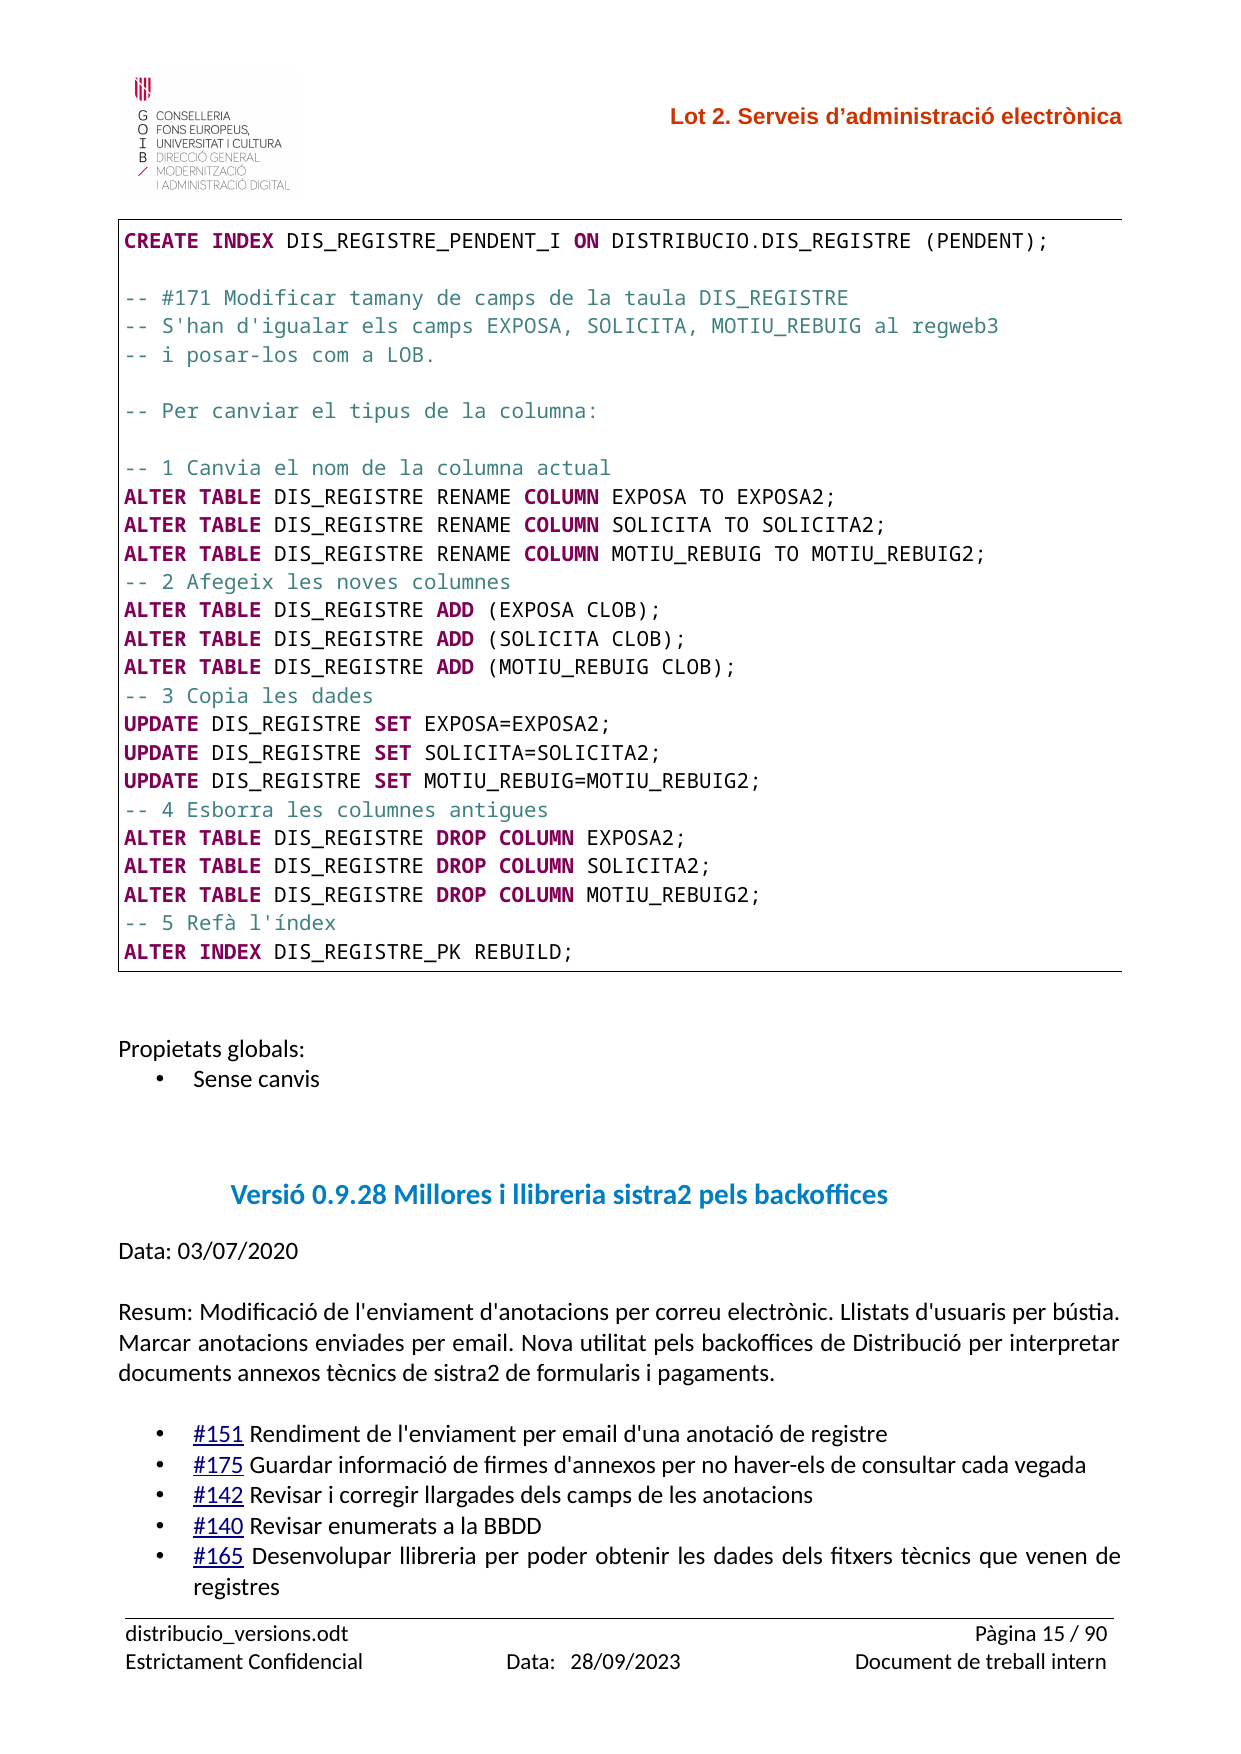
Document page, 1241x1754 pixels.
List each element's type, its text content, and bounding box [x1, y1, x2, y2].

text Data: 03/07/2020 [118, 1235, 1122, 1266]
list Sense canvis [156, 1064, 1122, 1094]
text Propietats globals: [118, 1033, 1122, 1064]
list #151 Rendiment de l'enviament per email d'una anotació de registre [156, 1418, 1122, 1449]
subtitle Versió 0.9.28 Millores i llibreria sistra2 pels backoffices [153, 1176, 1122, 1211]
picture [126, 70, 299, 197]
text Resum: Modificació de l'enviament d'anotacions per correu electrònic. Llistats d'usuaris per bústia. Marcar anotacions enviades per email. Nova utilitat pels backoffices de Distribució per interpretar documents annexos tècnics de sistra2 de formularis i pagaments. [118, 1296, 1122, 1388]
list #165 Desenvolupar llibreria per poder obtenir les dades dels fitxers tècnics que venen de registres [156, 1540, 1122, 1601]
list #175 Guardar informació de firmes d'annexos per no haver-els de consultar cada vegada [156, 1449, 1122, 1479]
list #142 Revisar i corregir llargades dels camps de les anotacions [156, 1479, 1122, 1510]
list #140 Revisar enumerats a la BBDD [156, 1510, 1122, 1540]
table_header CREATE INDEX DIS_REGISTRE_PENDENT_I ON DISTRIBUCIO.DIS_REGISTRE (PENDENT); -- #171 Modificar tamany de camps de la taula DIS_REGISTRE -- S'han d'igualar els camps EXPOSA, SOLICITA, MOTIU_REBUIG al regweb3 -- i posar-los com a LOB. -- Per canviar el tipus de la columna: -- 1 Canvia el nom de la columna actual ALTER TABLE DIS_REGISTRE RENAME COLUMN EXPOSA TO EXPOSA2; ALTER TABLE DIS_REGISTRE RENAME COLUMN SOLICITA TO SOLICITA2; ALTER TABLE DIS_REGISTRE RENAME COLUMN MOTIU_REBUIG TO MOTIU_REBUIG2; -- 2 Afegeix les noves columnes ALTER TABLE DIS_REGISTRE ADD (EXPOSA CLOB); ALTER TABLE DIS_REGISTRE ADD (SOLICITA CLOB); ALTER TABLE DIS_REGISTRE ADD (MOTIU_REBUIG CLOB); -- 3 Copia les dades UPDATE DIS_REGISTRE SET EXPOSA=EXPOSA2; UPDATE DIS_REGISTRE SET SOLICITA=SOLICITA2; UPDATE DIS_REGISTRE SET MOTIU_REBUIG=MOTIU_REBUIG2; -- 4 Esborra les columnes antigues ALTER TABLE DIS_REGISTRE DROP COLUMN EXPOSA2; ALTER TABLE DIS_REGISTRE DROP COLUMN SOLICITA2; ALTER TABLE DIS_REGISTRE DROP COLUMN MOTIU_REBUIG2; -- 5 Refà l'índex ALTER INDEX DIS_REGISTRE_PK REBUILD; [119, 220, 1122, 971]
